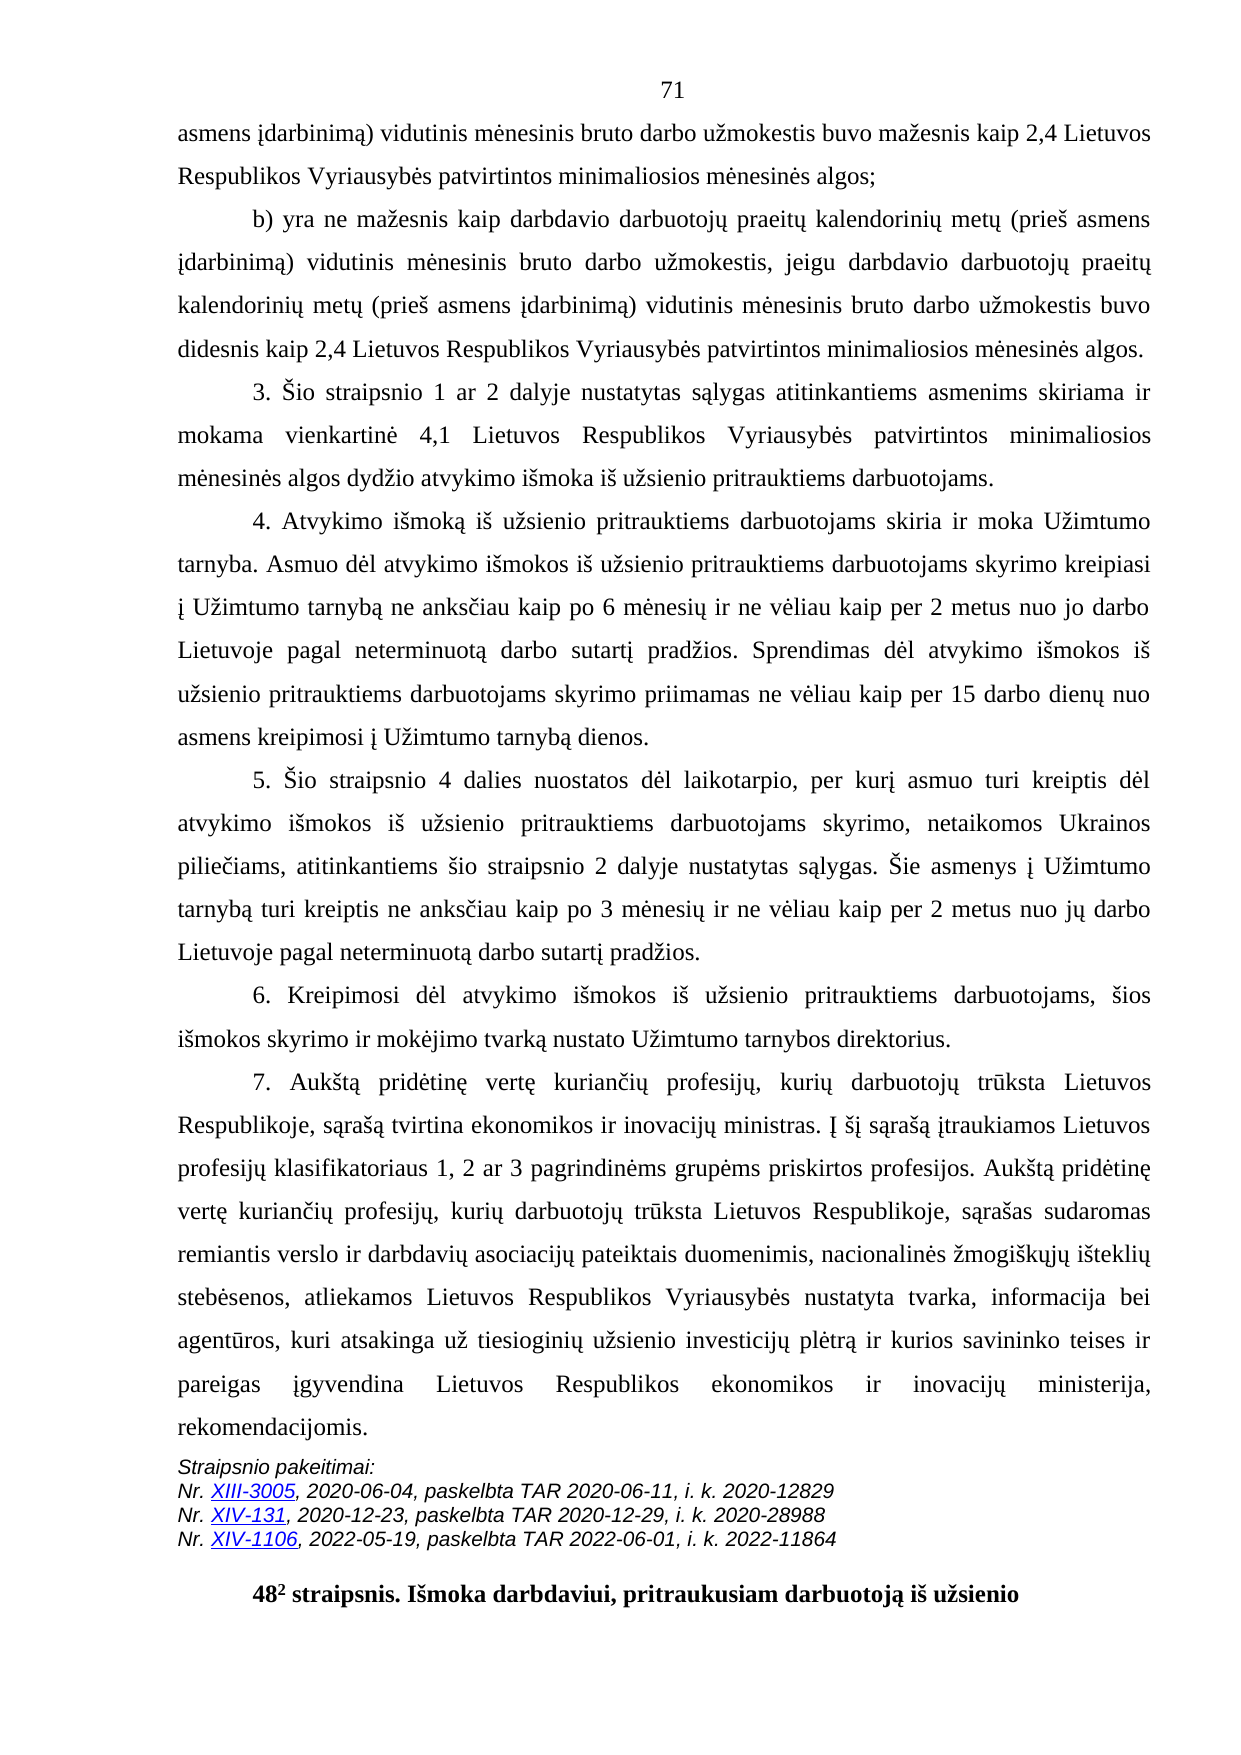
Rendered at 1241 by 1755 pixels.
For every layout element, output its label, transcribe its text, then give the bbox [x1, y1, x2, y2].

text 5. Šio straipsnio 4 dalies nuostatos dėl laikotarpio, per kurį asmuo turi kreiptis dėl atvykimo išmokos iš užsienio pritrauktiems darbuotojams skyrimo, netaikomos Ukrainos piliečiams, atitinkantiems šio straipsnio 2 dalyje nustatytas sąlygas. Šie asmenys į Užimtumo tarnybą turi kreiptis ne anksčiau kaip po 3 mėnesių ir ne vėliau kaip per 2 metus nuo jų darbo Lietuvoje pagal neterminuotą darbo sutartį pradžios. [177, 765, 1152, 966]
text Straipsnio pakeitimai: [177, 1455, 1152, 1479]
text Nr. XIV-131, 2020-12-23, paskelbta TAR 2020-12-29, i. k. 2020-28988 [177, 1503, 1152, 1527]
text 4. Atvykimo išmoką iš užsienio pritrauktiems darbuotojams skiria ir moka Užimtumo tarnyba. Asmuo dėl atvykimo išmokos iš užsienio pritrauktiems darbuotojams skyrimo kreipiasi į Užimtumo tarnybą ne anksčiau kaip po 6 mėnesių ir ne vėliau kaip per 2 metus nuo jo darbo Lietuvoje pagal neterminuotą darbo sutartį pradžios. Sprendimas dėl atvykimo išmokos iš užsienio pritrauktiems darbuotojams skyrimo priimamas ne vėliau kaip per 15 darbo dienų nuo asmens kreipimosi į Užimtumo tarnybą dienos. [177, 506, 1152, 751]
text 3. Šio straipsnio 1 ar 2 dalyje nustatytas sąlygas atitinkantiems asmenims skiriama ir mokama vienkartinė 4,1 Lietuvos Respublikos Vyriausybės patvirtintos minimaliosios mėnesinės algos dydžio atvykimo išmoka iš užsienio pritrauktiems darbuotojams. [177, 377, 1152, 492]
text Nr. XIII-3005, 2020-06-04, paskelbta TAR 2020-06-11, i. k. 2020-12829 [177, 1479, 1152, 1503]
text asmens įdarbinimą) vidutinis mėnesinis bruto darbo užmokestis buvo mažesnis kaip 2,4 Lietuvos Respublikos Vyriausybės patvirtintos minimaliosios mėnesinės algos; [177, 118, 1152, 190]
text Nr. XIV-1106, 2022-05-19, paskelbta TAR 2022-06-01, i. k. 2022-11864 [177, 1527, 1152, 1551]
text 7. Aukštą pridėtinę vertę kuriančių profesijų, kurių darbuotojų trūksta Lietuvos Respublikoje, sąrašą tvirtina ekonomikos ir inovacijų ministras. Į šį sąrašą įtraukiamos Lietuvos profesijų klasifikatoriaus 1, 2 ar 3 pagrindinėms grupėms priskirtos profesijos. Aukštą pridėtinę vertę kuriančių profesijų, kurių darbuotojų trūksta Lietuvos Respublikoje, sąrašas sudaromas remiantis verslo ir darbdavių asociacijų pateiktais duomenimis, nacionalinės žmogiškųjų išteklių stebėsenos, atliekamos Lietuvos Respublikos Vyriausybės nustatyta tvarka, informacija bei agentūros, kuri atsakinga už tiesioginių užsienio investicijų plėtrą ir kurios savininko teises ir pareigas įgyvendina Lietuvos Respublikos ekonomikos ir inovacijų ministerija, rekomendacijomis. [177, 1067, 1152, 1441]
text 482 straipsnis. Išmoka darbdaviui, pritraukusiam darbuotoją iš užsienio [177, 1579, 1152, 1608]
text b) yra ne mažesnis kaip darbdavio darbuotojų praeitų kalendorinių metų (prieš asmens įdarbinimą) vidutinis mėnesinis bruto darbo užmokestis, jeigu darbdavio darbuotojų praeitų kalendorinių metų (prieš asmens įdarbinimą) vidutinis mėnesinis bruto darbo užmokestis buvo didesnis kaip 2,4 Lietuvos Respublikos Vyriausybės patvirtintos minimaliosios mėnesinės algos. [177, 204, 1152, 362]
text 6. Kreipimosi dėl atvykimo išmokos iš užsienio pritrauktiems darbuotojams, šios išmokos skyrimo ir mokėjimo tvarką nustato Užimtumo tarnybos direktorius. [177, 981, 1152, 1052]
